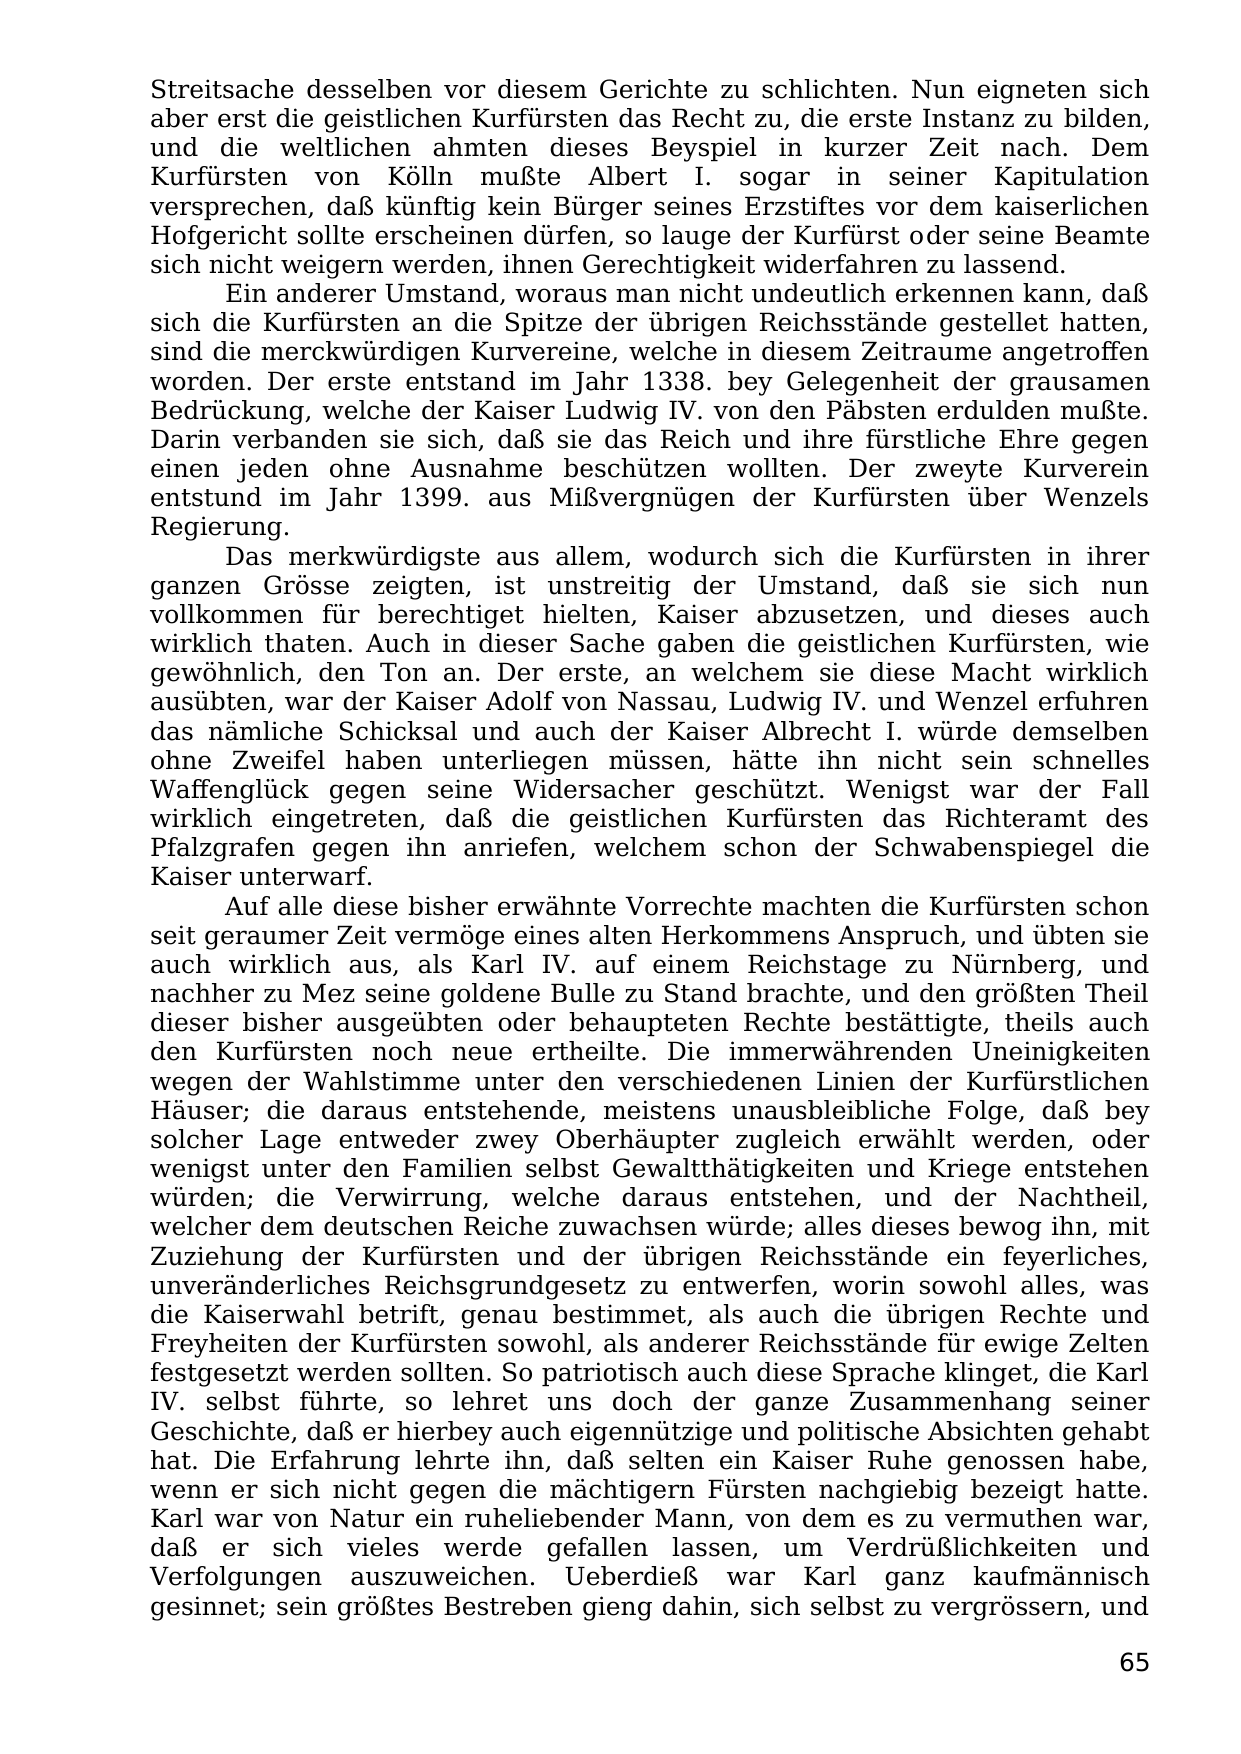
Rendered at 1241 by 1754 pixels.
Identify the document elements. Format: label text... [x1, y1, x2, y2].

text Streitsache desselben vor diesem Gerichte zu schlichten. Nun eigneten sich aber erst die geistlichen Kurfürsten das Recht zu, die erste Instanz zu bilden, und die weltlichen ahmten dieses Beyspiel in kurzer Zeit nach. Dem Kurfürsten von Kölln mußte Albert I. sogar in seiner Kapitulation versprechen, daß künftig kein Bürger seines Erzstiftes vor dem kaiserlichen Hofgericht sollte erscheinen dürfen, so lauge der Kurfürst oder seine Beamte sich nicht weigern werden, ihnen Gerechtigkeit widerfahren zu lassend. [150, 75, 1151, 279]
text Auf alle diese bisher erwähnte Vorrechte machten die Kurfürsten schon seit geraumer Zeit vermöge eines alten Herkommens Anspruch, und übten sie auch wirklich aus, als Karl IV. auf einem Reichstage zu Nürnberg, und nachher zu Mez seine goldene Bulle zu Stand brachte, und den größten Theil dieser bisher ausgeübten oder behaupteten Rechte bestättigte, theils auch den Kurfürsten noch neue ertheilte. Die immerwährenden Uneinigkeiten wegen der Wahlstimme unter den verschiedenen Linien der Kurfürstlichen Häuser; die daraus entstehende, meistens unausbleibliche Folge, daß bey solcher Lage entweder zwey Oberhäupter zugleich erwählt werden, oder wenigst unter den Familien selbst Gewaltthätigkeiten und Kriege entstehen würden; die Verwirrung, welche daraus entstehen, und der Nachtheil, welcher dem deutschen Reiche zuwachsen würde; alles dieses bewog ihn, mit Zuziehung der Kurfürsten und der übrigen Reichsstände ein feyerliches, unveränderliches Reichsgrundgesetz zu entwerfen, worin sowohl alles, was die Kaiserwahl betrift, genau bestimmet, als auch die übrigen Rechte und Freyheiten der Kurfürsten sowohl, als anderer Reichsstände für ewige Zelten festgesetzt werden sollten. So patriotisch auch diese Sprache klinget, die Karl IV. selbst führte, so lehret uns doch der ganze Zusammenhang seiner Geschichte, daß er hierbey auch eigennützige und politische Absichten gehabt hat. Die Erfahrung lehrte ihn, daß selten ein Kaiser Ruhe genossen habe, wenn er sich nicht gegen die mächtigern Fürsten nachgiebig bezeigt hatte. Karl war von Natur ein ruheliebender Mann, von dem es zu vermuthen war, daß er sich vieles werde gefallen lassen, um Verdrüßlichkeiten und Verfolgungen auszuweichen. Ueberdieß war Karl ganz kaufmännisch gesinnet; sein größtes Bestreben gieng dahin, sich selbst zu vergrössern, und [150, 892, 1151, 1621]
text Das merkwürdigste aus allem, wodurch sich die Kurfürsten in ihrer ganzen Grösse zeigten, ist unstreitig der Umstand, daß sie sich nun vollkommen für berechtiget hielten, Kaiser abzusetzen, und dieses auch wirklich thaten. Auch in dieser Sache gaben die geistlichen Kurfürsten, wie gewöhnlich, den Ton an. Der erste, an welchem sie diese Macht wirklich ausübten, war der Kaiser Adolf von Nassau, Ludwig IV. und Wenzel erfuhren das nämliche Schicksal und auch der Kaiser Albrecht I. würde demselben ohne Zweifel haben unterliegen müssen, hätte ihn nicht sein schnelles Waffenglück gegen seine Widersacher geschützt. Wenigst war der Fall wirklich eingetreten, daß die geistlichen Kurfürsten das Richteramt des Pfalzgrafen gegen ihn anriefen, welchem schon der Schwabenspiegel die Kaiser unterwarf. [150, 542, 1151, 892]
text Ein anderer Umstand, woraus man nicht undeutlich erkennen kann, daß sich die Kurfürsten an die Spitze der übrigen Reichsstände gestellet hatten, sind die merckwürdigen Kurvereine, welche in diesem Zeitraume angetroffen worden. Der erste entstand im Jahr 1338. bey Gelegenheit der grausamen Bedrückung, welche der Kaiser Ludwig IV. von den Päbsten erdulden mußte. Darin verbanden sie sich, daß sie das Reich und ihre fürstliche Ehre gegen einen jeden ohne Ausnahme beschützen wollten. Der zweyte Kurverein entstund im Jahr 1399. aus Mißvergnügen der Kurfürsten über Wenzels Regierung. [150, 279, 1151, 542]
